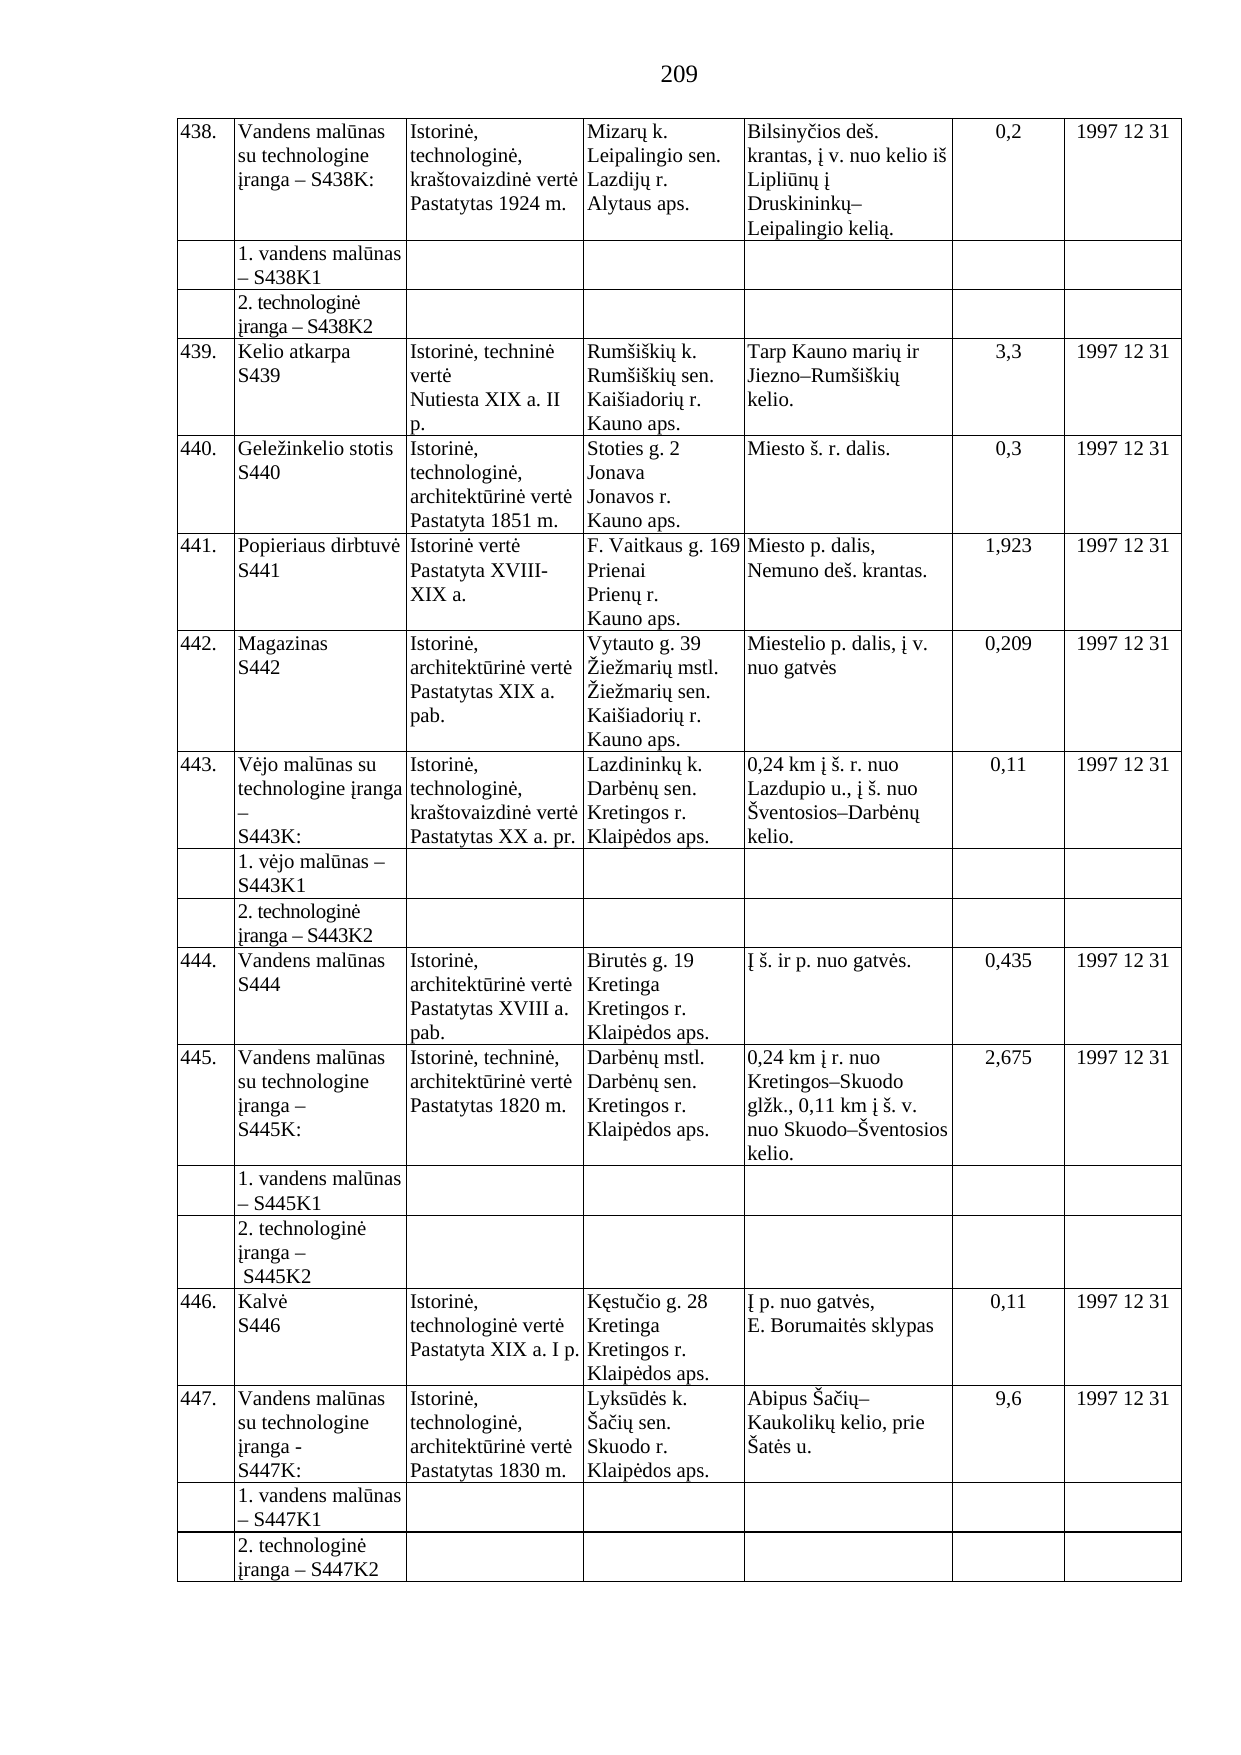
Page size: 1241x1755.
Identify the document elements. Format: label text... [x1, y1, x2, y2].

table_cell [1065, 290, 1181, 338]
table_cell [1065, 849, 1181, 897]
table_cell [407, 899, 583, 947]
table_cell Istorinė, technologinė, kraštovaizdinė vertė Pastatytas 1924 m. [407, 119, 583, 239]
table_cell 1997 12 31 [1065, 119, 1181, 239]
table_cell Vėjo malūnas su technologine įranga – S443K: [235, 752, 406, 848]
table_cell [1065, 899, 1181, 947]
table_cell Kalvė S446 [235, 1289, 406, 1385]
table_cell 447. [178, 1386, 234, 1482]
table_cell [953, 899, 1064, 947]
table_cell [178, 849, 234, 897]
table_cell 1. vandens malūnas – S438K1 [235, 241, 406, 289]
table_cell Stoties g. 2 Jonava Jonavos r. Kauno aps. [584, 436, 744, 532]
table_cell [407, 1216, 583, 1288]
table_cell Miesto p. dalis, Nemuno deš. krantas. [745, 534, 952, 630]
table_cell [745, 1533, 952, 1581]
table_cell 439. [178, 339, 234, 435]
table_cell 0,3 [953, 436, 1064, 532]
table_cell [953, 1216, 1064, 1288]
table_cell 2. technologinė įranga – S443K2 [235, 899, 406, 947]
table_cell Abipus Šačių–Kaukolikų kelio, prie Šatės u. [745, 1386, 952, 1482]
table_cell 9,6 [953, 1386, 1064, 1482]
table_cell Istorinė, techninė vertė Nutiesta XIX a. II p. [407, 339, 583, 435]
table_cell Istorinė, architektūrinė vertė Pastatytas XIX a. pab. [407, 631, 583, 751]
table_cell Vandens malūnas su technologine įranga – S438K: [235, 119, 406, 239]
table_cell Lazdininkų k. Darbėnų sen. Kretingos r. Klaipėdos aps. [584, 752, 744, 848]
table_cell [407, 1166, 583, 1214]
table_cell 0,209 [953, 631, 1064, 751]
table_cell [584, 1483, 744, 1531]
table_cell [745, 849, 952, 897]
table_cell [745, 241, 952, 289]
table_cell 3,3 [953, 339, 1064, 435]
table_cell [953, 1483, 1064, 1531]
table_cell Vandens malūnas su technologine įranga – S445K: [235, 1045, 406, 1165]
table_cell Istorinė, architektūrinė vertė Pastatytas XVIII a. pab. [407, 948, 583, 1044]
table_cell 2. technologinė įranga – S438K2 [235, 290, 406, 338]
table_cell 0,24 km į r. nuo Kretingos–Skuodo glžk., 0,11 km į š. v. nuo Skuodo–Šventosios kelio. [745, 1045, 952, 1165]
table_cell Birutės g. 19 Kretinga Kretingos r. Klaipėdos aps. [584, 948, 744, 1044]
table_cell 2. technologinė įranga – S445K2 [235, 1216, 406, 1288]
table_cell Vandens malūnas S444 [235, 948, 406, 1044]
table_cell Mizarų k. Leipalingio sen. Lazdijų r. Alytaus aps. [584, 119, 744, 239]
table_cell 2. technologinė įranga – S447K2 [235, 1533, 406, 1581]
table_cell 1997 12 31 [1065, 1045, 1181, 1165]
table_cell [407, 241, 583, 289]
table_cell Kelio atkarpa S439 [235, 339, 406, 435]
table_cell [178, 1216, 234, 1288]
table_cell 1. vandens malūnas – S445K1 [235, 1166, 406, 1214]
table_cell 438. [178, 119, 234, 239]
table_cell Darbėnų mstl. Darbėnų sen. Kretingos r. Klaipėdos aps. [584, 1045, 744, 1165]
table_cell [953, 849, 1064, 897]
table_cell 1997 12 31 [1065, 948, 1181, 1044]
table_cell Tarp Kauno marių ir Jiezno–Rumšiškių kelio. [745, 339, 952, 435]
table_cell 0,435 [953, 948, 1064, 1044]
table_cell [584, 1216, 744, 1288]
table_cell Magazinas S442 [235, 631, 406, 751]
table_cell 1. vandens malūnas – S447K1 [235, 1483, 406, 1531]
table_cell 1997 12 31 [1065, 534, 1181, 630]
table_cell Vandens malūnas su technologine įranga - S447K: [235, 1386, 406, 1482]
table_cell [178, 899, 234, 947]
table_cell [1065, 1166, 1181, 1214]
table_cell 2,675 [953, 1045, 1064, 1165]
table_cell [178, 1533, 234, 1581]
table_cell Lyksūdės k. Šačių sen. Skuodo r. Klaipėdos aps. [584, 1386, 744, 1482]
table_cell [745, 1166, 952, 1214]
table_cell [178, 1483, 234, 1531]
table_cell 1,923 [953, 534, 1064, 630]
table_cell Vytauto g. 39 Žiežmarių mstl. Žiežmarių sen. Kaišiadorių r. Kauno aps. [584, 631, 744, 751]
table_cell 443. [178, 752, 234, 848]
table_cell 0,2 [953, 119, 1064, 239]
table_cell [584, 1533, 744, 1581]
table_cell Istorinė vertė Pastatyta XVIII-XIX a. [407, 534, 583, 630]
table_cell 440. [178, 436, 234, 532]
table_cell 441. [178, 534, 234, 630]
table_cell 1997 12 31 [1065, 436, 1181, 532]
table_cell [584, 849, 744, 897]
table_cell Istorinė, technologinė vertė Pastatyta XIX a. I p. [407, 1289, 583, 1385]
table_cell Miestelio p. dalis, į v. nuo gatvės [745, 631, 952, 751]
table_cell 1997 12 31 [1065, 1289, 1181, 1385]
table_cell 1997 12 31 [1065, 752, 1181, 848]
table_cell [584, 241, 744, 289]
table_cell [1065, 1216, 1181, 1288]
table_cell [584, 899, 744, 947]
table_cell [407, 1533, 583, 1581]
table_cell Geležinkelio stotis S440 [235, 436, 406, 532]
table_cell [407, 1483, 583, 1531]
table_cell [407, 849, 583, 897]
table_cell [953, 1533, 1064, 1581]
table_cell 446. [178, 1289, 234, 1385]
table_cell [953, 290, 1064, 338]
table_cell Į p. nuo gatvės, E. Borumaitės sklypas [745, 1289, 952, 1385]
table_cell Istorinė, technologinė, architektūrinė vertė Pastatyta 1851 m. [407, 436, 583, 532]
table_cell Bilsinyčios deš. krantas, į v. nuo kelio iš Lipliūnų į Druskininkų–Leipalingio kelią. [745, 119, 952, 239]
table_cell Rumšiškių k. Rumšiškių sen. Kaišiadorių r. Kauno aps. [584, 339, 744, 435]
table_cell [1065, 1483, 1181, 1531]
table_cell [178, 1166, 234, 1214]
table_cell Popieriaus dirbtuvė S441 [235, 534, 406, 630]
table_cell [745, 290, 952, 338]
table_cell 444. [178, 948, 234, 1044]
table_cell [584, 290, 744, 338]
table_cell 1997 12 31 [1065, 339, 1181, 435]
table_cell [953, 241, 1064, 289]
table_cell 445. [178, 1045, 234, 1165]
table_cell Miesto š. r. dalis. [745, 436, 952, 532]
table_cell [407, 290, 583, 338]
table_cell 0,11 [953, 752, 1064, 848]
table_cell 442. [178, 631, 234, 751]
table_cell Kęstučio g. 28 Kretinga Kretingos r. Klaipėdos aps. [584, 1289, 744, 1385]
table_cell 1. vėjo malūnas – S443K1 [235, 849, 406, 897]
table_cell Istorinė, techninė, architektūrinė vertė Pastatytas 1820 m. [407, 1045, 583, 1165]
table_cell [1065, 241, 1181, 289]
table_cell [745, 899, 952, 947]
table_cell [178, 241, 234, 289]
table_cell [584, 1166, 744, 1214]
table_cell Į š. ir p. nuo gatvės. [745, 948, 952, 1044]
table_cell [953, 1166, 1064, 1214]
table_cell [178, 290, 234, 338]
table_cell Istorinė, technologinė, architektūrinė vertė Pastatytas 1830 m. [407, 1386, 583, 1482]
table_cell 1997 12 31 [1065, 1386, 1181, 1482]
table_cell [1065, 1533, 1181, 1581]
table_cell 1997 12 31 [1065, 631, 1181, 751]
table_cell [745, 1216, 952, 1288]
table_cell 0,24 km į š. r. nuo Lazdupio u., į š. nuo Šventosios–Darbėnų kelio. [745, 752, 952, 848]
table_cell Istorinė, technologinė, kraštovaizdinė vertė Pastatytas XX a. pr. [407, 752, 583, 848]
table_cell [745, 1483, 952, 1531]
table_cell 0,11 [953, 1289, 1064, 1385]
table_cell F. Vaitkaus g. 169 Prienai Prienų r. Kauno aps. [584, 534, 744, 630]
